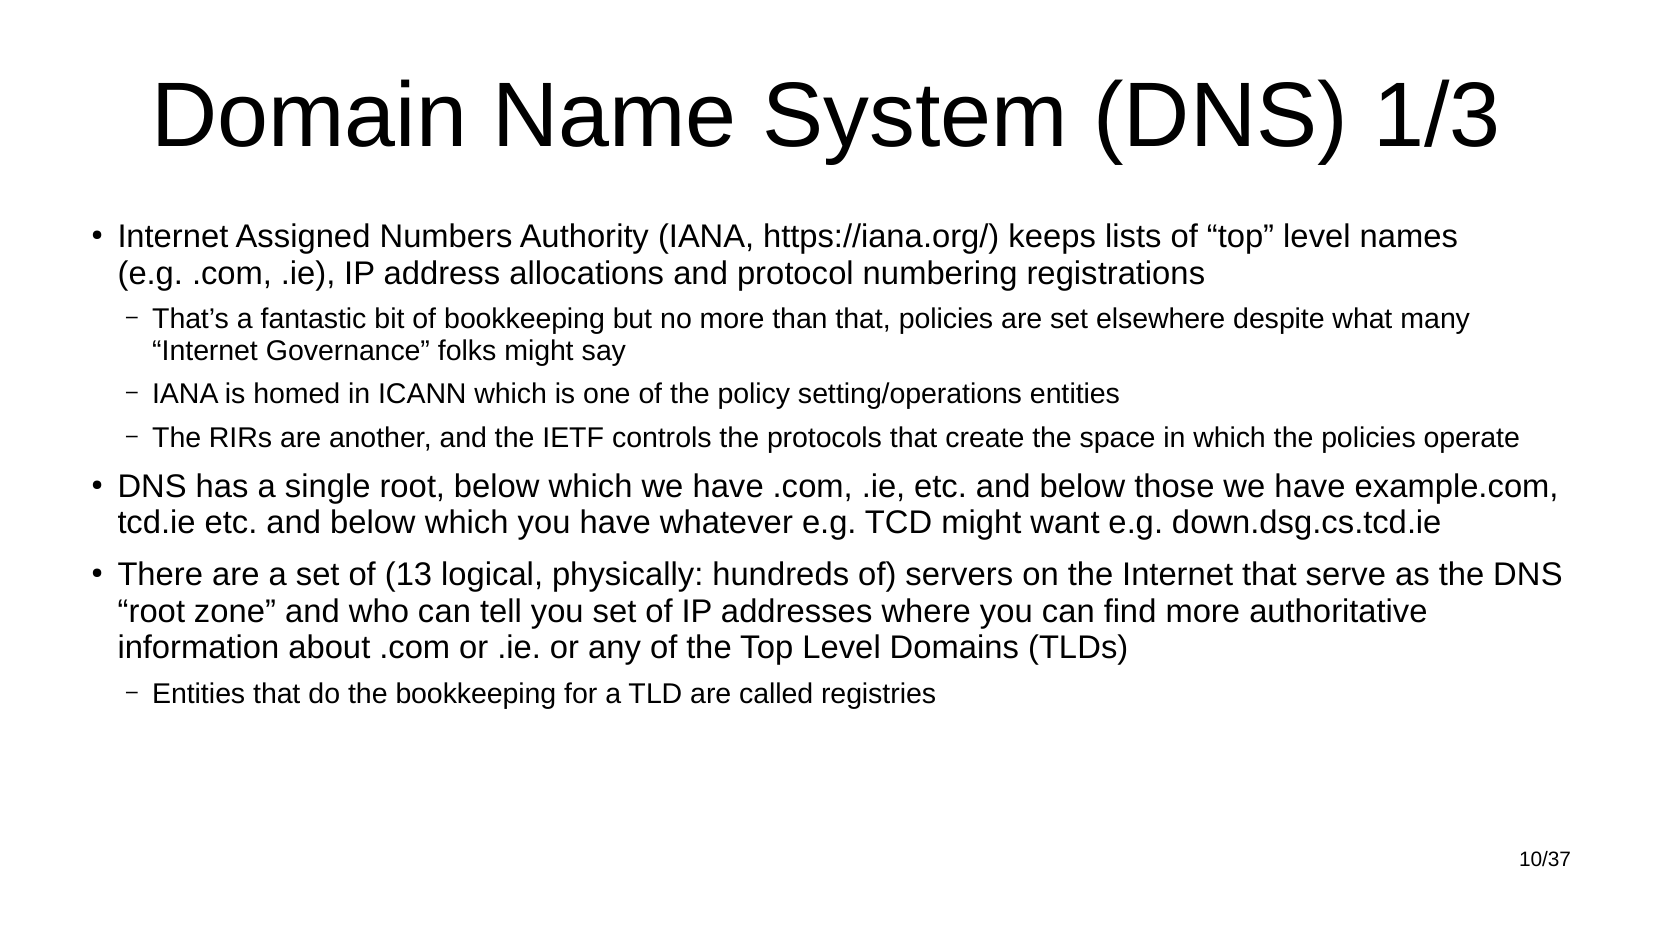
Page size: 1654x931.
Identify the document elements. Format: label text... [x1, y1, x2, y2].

list Internet Assigned Numbers Authority (IANA, https://iana.org/) keeps lists of “top” level names (e.g. .com, .ie), IP address allocations and protocol numbering registrations That’s a fantastic bit of bookkeeping but no more than that, policies are set elsewhere despite what many “Internet Governance” folks might say IANA is homed in ICANN which is one of the policy setting/operations entities The RIRs are another, and the IETF controls the protocols that create the space in which the policies operate DNS has a single root, below which we have .com, .ie, etc. and below those we have example.com, tcd.ie etc. and below which you have whatever e.g. TCD might want e.g. down.dsg.cs.tcd.ie There are a set of (13 logical, physically: hundreds of) servers on the Internet that serve as the DNS “root zone” and who can tell you set of IP addresses where you can find more authoritative information about .com or .ie. or any of the Top Level Domains (TLDs) Entities that do the bookkeeping for a TLD are called registries [82, 217, 1576, 758]
title Domain Name System (DNS) 1/3 [82, 37, 1571, 193]
